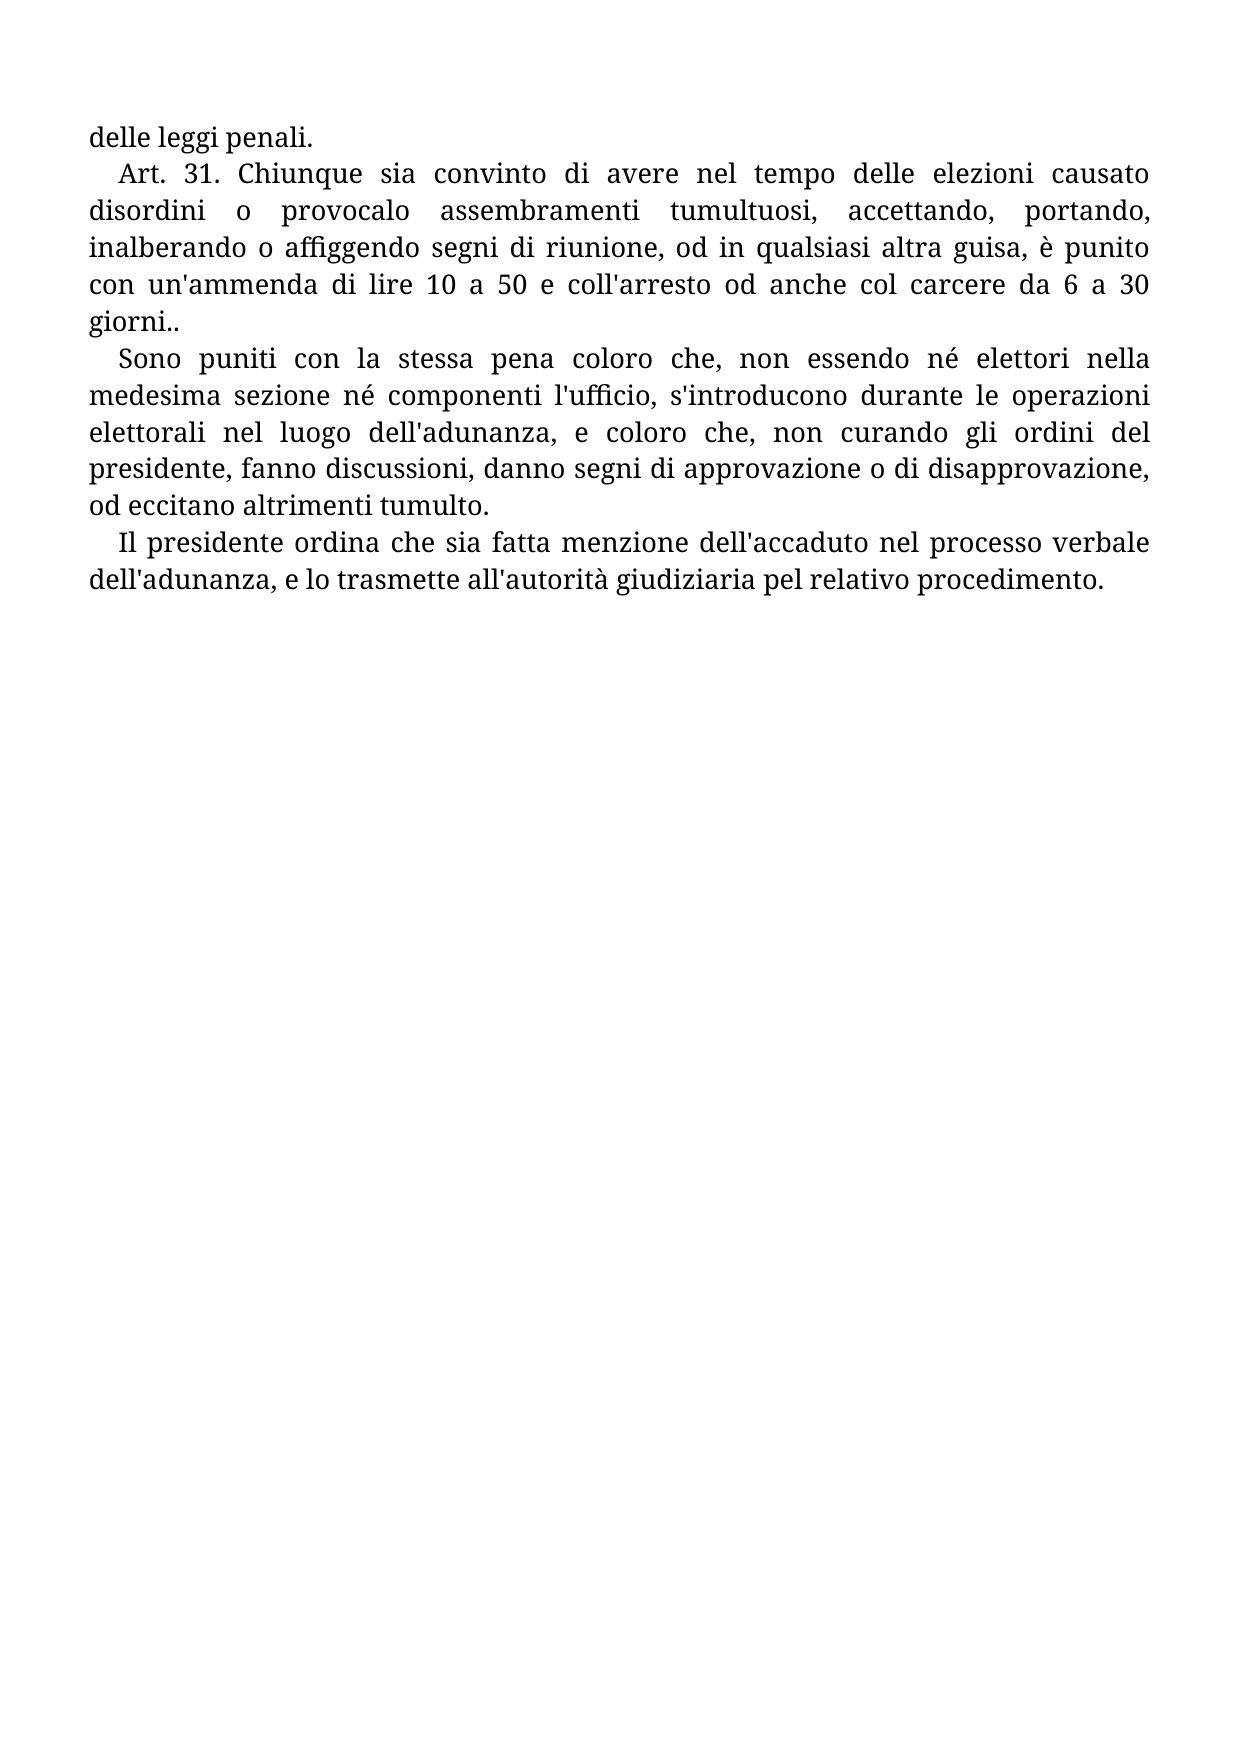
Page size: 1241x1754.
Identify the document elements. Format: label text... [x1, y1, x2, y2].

text Sono puniti con la stessa pena coloro che, non essendo né elettori nella medesima sezione né componenti l'ufficio, s'introducono durante le operazioni elettorali nel luogo dell'adunanza, e coloro che, non curando gli ordini del presidente, fanno discussioni, danno segni di approvazione o di disapprovazione, od eccitano altrimenti tumulto. [88, 339, 1152, 524]
text delle leggi penali. [88, 118, 1152, 155]
text Il presidente ordina che sia fatta menzione dell'accaduto nel processo verbale dell'adunanza, e lo trasmette all'autorità giudiziaria pel relativo procedimento. [88, 524, 1152, 597]
text Art. 31. Chiunque sia convinto di avere nel tempo delle elezioni causato disordini o provocalo assembramenti tumultuosi, accettando, portando, inalberando o affiggendo segni di riunione, od in qualsiasi altra guisa, è punito con un'ammenda di lire 10 a 50 e coll'arresto od anche col carcere da 6 a 30 giorni.. [88, 155, 1152, 339]
